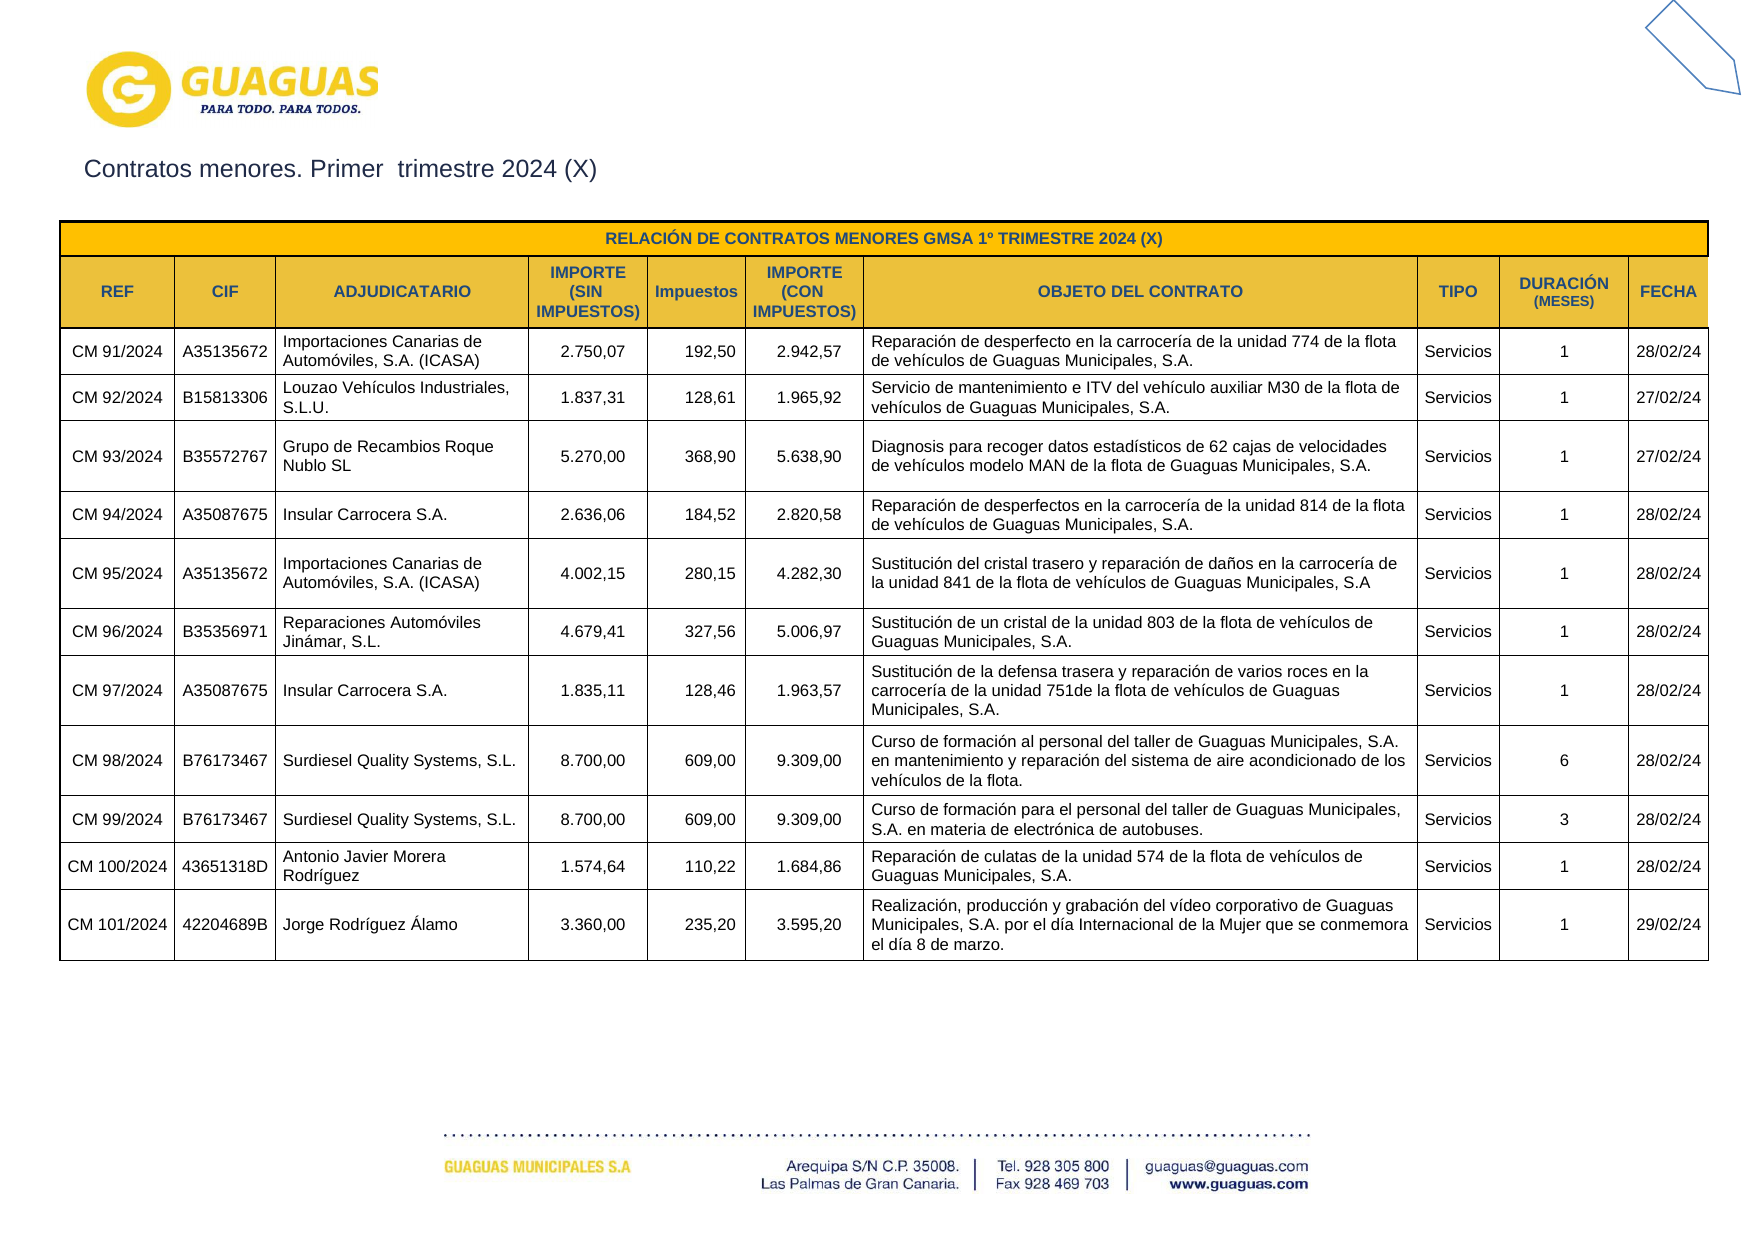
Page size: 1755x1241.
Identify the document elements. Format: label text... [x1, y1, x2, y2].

table_cell Reparación de culatas de la unidad 574 de la flota de vehículos de Guaguas Municipales, S.A. [864, 843, 1417, 889]
table_cell 1.684,86 [746, 843, 863, 889]
table_cell 3 [1500, 796, 1628, 842]
table_cell 2.820,58 [746, 492, 863, 538]
table_cell Servicios [1418, 726, 1499, 795]
table_cell 2.942,57 [746, 329, 863, 373]
table_cell B35356971 [175, 609, 275, 655]
table_cell 9.309,00 [746, 796, 863, 842]
table_cell 1 [1500, 656, 1628, 725]
table_cell 235,20 [648, 890, 745, 959]
table_cell Reparación de desperfectos en la carrocería de la unidad 814 de la flota de vehículos de Guaguas Municipales, S.A. [864, 492, 1417, 538]
table_cell 1 [1500, 492, 1628, 538]
table_cell 5.638,90 [746, 421, 863, 491]
table_cell 1.574,64 [529, 843, 647, 889]
table_cell CM 100/2024 [61, 843, 174, 889]
table_cell 1 [1500, 890, 1628, 959]
table_cell 128,61 [648, 375, 745, 420]
table_cell FECHA [1629, 257, 1708, 327]
table_cell OBJETO DEL CONTRATO [864, 257, 1417, 327]
table_cell Reparación de desperfecto en la carrocería de la unidad 774 de la flota de vehículos de Guaguas Municipales, S.A. [864, 329, 1417, 373]
table_cell 8.700,00 [529, 726, 647, 795]
table_cell Antonio Javier Morera Rodríguez [276, 843, 528, 889]
table_cell 1.963,57 [746, 656, 863, 725]
table_cell Servicios [1418, 375, 1499, 420]
table_cell 28/02/24 [1629, 843, 1708, 889]
table_cell 1 [1500, 539, 1628, 608]
table_cell Surdiesel Quality Systems, S.L. [276, 796, 528, 842]
table_cell Diagnosis para recoger datos estadísticos de 62 cajas de velocidades de vehículos modelo MAN de la flota de Guaguas Municipales, S.A. [864, 421, 1417, 491]
table_cell 609,00 [648, 726, 745, 795]
table_cell CM 98/2024 [61, 726, 174, 795]
table_cell A35087675 [175, 492, 275, 538]
table_cell A35135672 [175, 329, 275, 373]
table_cell Servicios [1418, 421, 1499, 491]
table_cell 4.282,30 [746, 539, 863, 608]
table_cell A35135672 [175, 539, 275, 608]
table_cell 110,22 [648, 843, 745, 889]
table_cell 327,56 [648, 609, 745, 655]
table_cell 4.002,15 [529, 539, 647, 608]
table_cell Servicio de mantenimiento e ITV del vehículo auxiliar M30 de la flota de vehículos de Guaguas Municipales, S.A. [864, 375, 1417, 420]
table_cell IMPORTE (CON IMPUESTOS) [746, 257, 863, 327]
table_cell B76173467 [175, 726, 275, 795]
table_cell CM 94/2024 [61, 492, 174, 538]
table_cell REF [61, 257, 174, 327]
table_cell CM 99/2024 [61, 796, 174, 842]
table_cell Louzao Vehículos Industriales, S.L.U. [276, 375, 528, 420]
table_cell Servicios [1418, 843, 1499, 889]
table_cell 28/02/24 [1629, 796, 1708, 842]
table_cell 280,15 [648, 539, 745, 608]
table_cell Servicios [1418, 796, 1499, 842]
table_cell Servicios [1418, 890, 1499, 959]
table_cell Servicios [1418, 539, 1499, 608]
table_cell 28/02/24 [1629, 329, 1708, 373]
table_cell 1.965,92 [746, 375, 863, 420]
table_cell 368,90 [648, 421, 745, 491]
table_cell Importaciones Canarias de Automóviles, S.A. (ICASA) [276, 329, 528, 373]
table_cell DURACIÓN (MESES) [1500, 257, 1628, 327]
table_cell 128,46 [648, 656, 745, 725]
table_cell 3.595,20 [746, 890, 863, 959]
table_cell A35087675 [175, 656, 275, 725]
table_cell 8.700,00 [529, 796, 647, 842]
table_cell TIPO [1418, 257, 1499, 327]
table_cell 2.750,07 [529, 329, 647, 373]
table_cell Sustitución del cristal trasero y reparación de daños en la carrocería de la unidad 841 de la flota de vehículos de Guaguas Municipales, S.A [864, 539, 1417, 608]
table_cell 28/02/24 [1629, 726, 1708, 795]
table_cell 27/02/24 [1629, 421, 1708, 491]
table_cell 1 [1500, 421, 1628, 491]
table_cell 6 [1500, 726, 1628, 795]
table_cell 1.837,31 [529, 375, 647, 420]
table_cell 42204689B [175, 890, 275, 959]
table_cell Grupo de Recambios Roque Nublo SL [276, 421, 528, 491]
table_header RELACIÓN DE CONTRATOS MENORES GMSA 1º TRIMESTRE 2024 (X) [61, 223, 1707, 255]
table_cell 5.270,00 [529, 421, 647, 491]
table_cell 609,00 [648, 796, 745, 842]
table_cell 4.679,41 [529, 609, 647, 655]
table_cell 3.360,00 [529, 890, 647, 959]
table_cell CIF [175, 257, 275, 327]
table_cell 184,52 [648, 492, 745, 538]
text Contratos menores. Primer trimestre 2024 (X) [84, 154, 1607, 183]
table_cell CM 93/2024 [61, 421, 174, 491]
table_cell Reparaciones Automóviles Jinámar, S.L. [276, 609, 528, 655]
table_cell 1 [1500, 609, 1628, 655]
table_cell 1.835,11 [529, 656, 647, 725]
table_cell 27/02/24 [1629, 375, 1708, 420]
table_cell Insular Carrocera S.A. [276, 656, 528, 725]
table_cell Importaciones Canarias de Automóviles, S.A. (ICASA) [276, 539, 528, 608]
table_cell 29/02/24 [1629, 890, 1708, 959]
table_cell CM 101/2024 [61, 890, 174, 959]
table_cell B35572767 [175, 421, 275, 491]
table_cell B76173467 [175, 796, 275, 842]
table_cell Servicios [1418, 492, 1499, 538]
table_cell Realización, producción y grabación del vídeo corporativo de Guaguas Municipales, S.A. por el día Internacional de la Mujer que se conmemora el día 8 de marzo. [864, 890, 1417, 959]
table_cell Curso de formación al personal del taller de Guaguas Municipales, S.A. en mantenimiento y reparación del sistema de aire acondicionado de los vehículos de la flota. [864, 726, 1417, 795]
table_cell 28/02/24 [1629, 492, 1708, 538]
table_cell 2.636,06 [529, 492, 647, 538]
table_cell Sustitución de un cristal de la unidad 803 de la flota de vehículos de Guaguas Municipales, S.A. [864, 609, 1417, 655]
table_cell 1 [1500, 843, 1628, 889]
table_cell Impuestos [648, 257, 745, 327]
table_cell Servicios [1418, 329, 1499, 373]
table_cell CM 91/2024 [61, 329, 174, 373]
table_cell 1 [1500, 375, 1628, 420]
table_cell 1 [1500, 329, 1628, 373]
table_cell Jorge Rodríguez Álamo [276, 890, 528, 959]
table_cell 28/02/24 [1629, 609, 1708, 655]
table_cell 5.006,97 [746, 609, 863, 655]
table_cell IMPORTE (SIN IMPUESTOS) [529, 257, 647, 327]
table_cell CM 96/2024 [61, 609, 174, 655]
table_cell ADJUDICATARIO [276, 257, 528, 327]
table_cell CM 95/2024 [61, 539, 174, 608]
table_cell B15813306 [175, 375, 275, 420]
table_cell Surdiesel Quality Systems, S.L. [276, 726, 528, 795]
table_cell 28/02/24 [1629, 539, 1708, 608]
table_cell 43651318D [175, 843, 275, 889]
table_cell Sustitución de la defensa trasera y reparación de varios roces en la carrocería de la unidad 751de la flota de vehículos de Guaguas Municipales, S.A. [864, 656, 1417, 725]
table_cell CM 97/2024 [61, 656, 174, 725]
table_cell 28/02/24 [1629, 656, 1708, 725]
table_cell CM 92/2024 [61, 375, 174, 420]
table_cell 192,50 [648, 329, 745, 373]
table_cell Servicios [1418, 609, 1499, 655]
table_cell Curso de formación para el personal del taller de Guaguas Municipales, S.A. en materia de electrónica de autobuses. [864, 796, 1417, 842]
table_cell 9.309,00 [746, 726, 863, 795]
table_cell Insular Carrocera S.A. [276, 492, 528, 538]
table_cell Servicios [1418, 656, 1499, 725]
